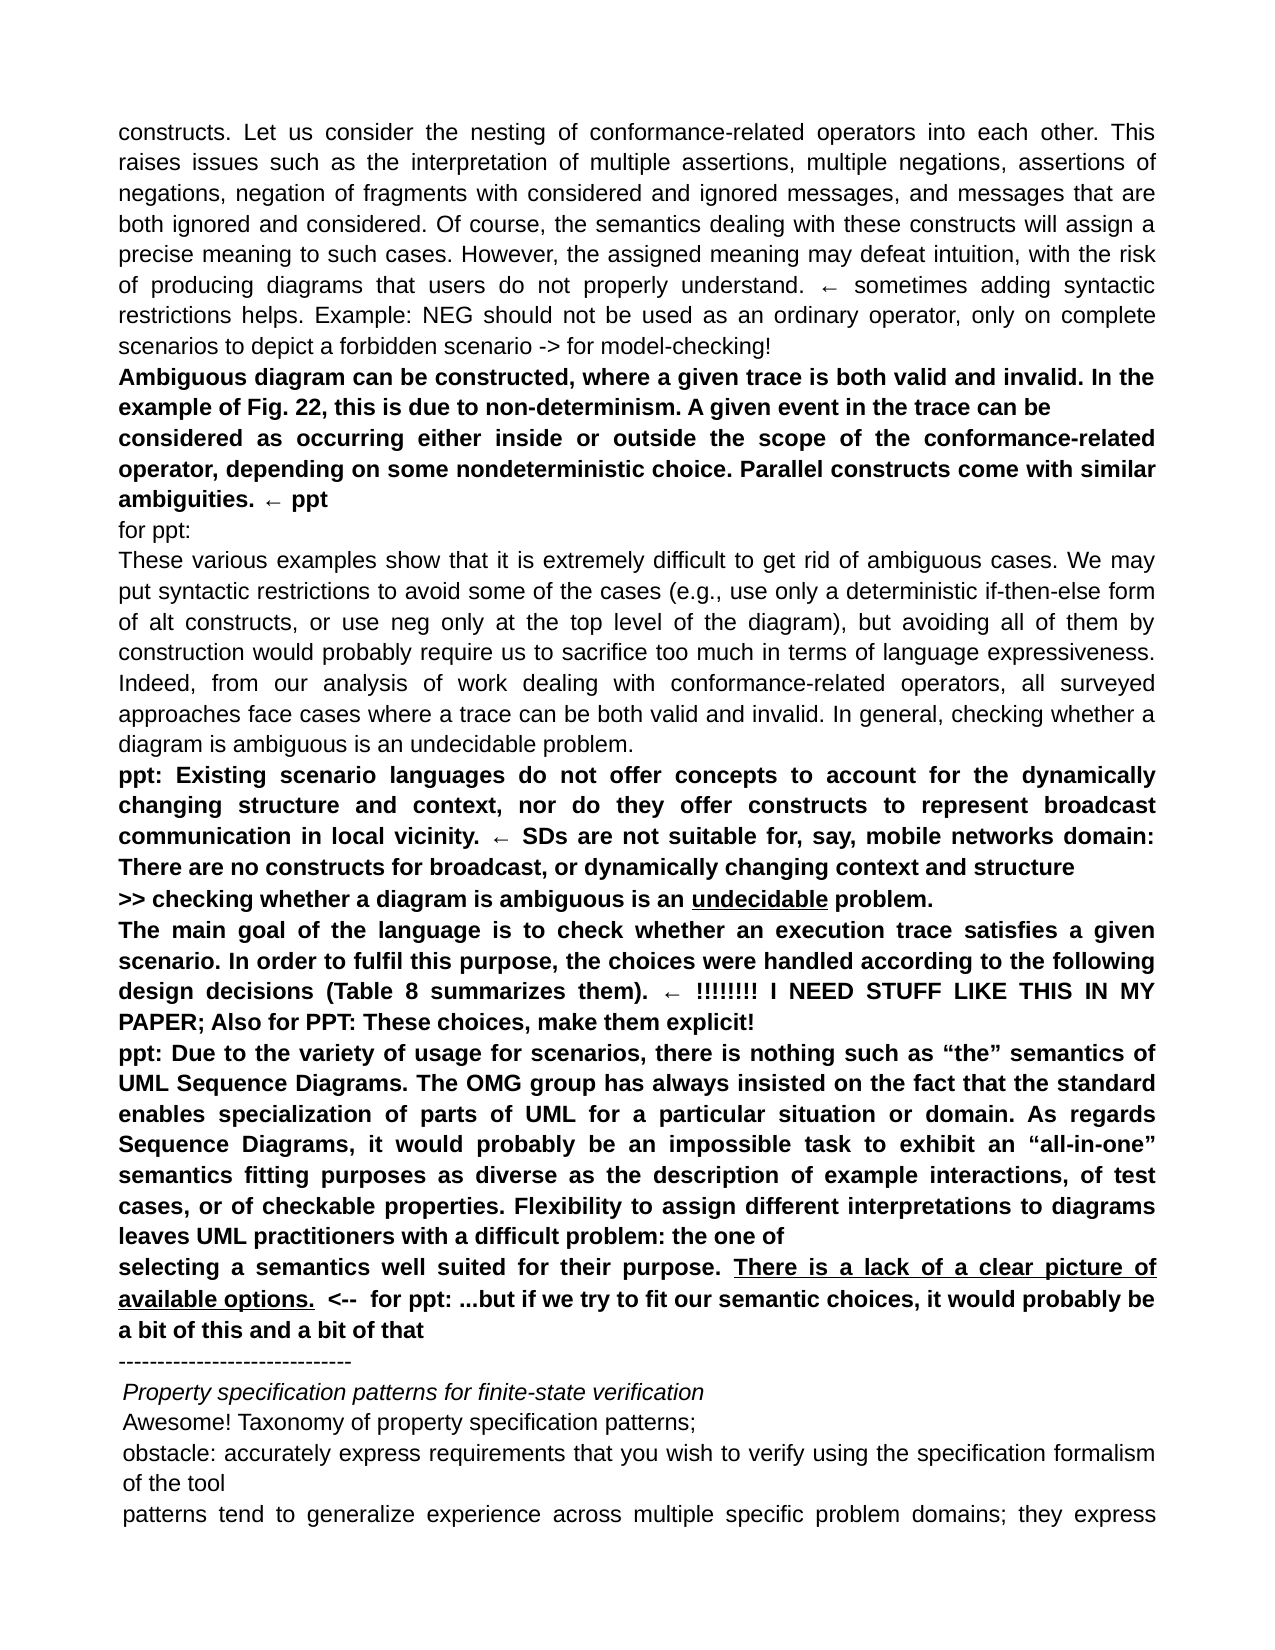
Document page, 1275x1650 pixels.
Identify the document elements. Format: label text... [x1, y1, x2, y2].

text Awesome! Taxonomy of property specification patterns; [122, 1408, 1157, 1435]
text ppt: Due to the variety of usage for scenarios, there is nothing such as “the” semantics of UML Sequence Diagrams. The OMG group has always insisted on the fact that the standard enables specialization of parts of UML for a particular situation or domain. As regards Sequence Diagrams, it would probably be an impossible task to exhibit an “all-in-one” semantics fitting purposes as diverse as the description of example interactions, of test cases, or of checkable properties. Flexibility to assign different interpretations to diagrams leaves UML practitioners with a difficult problem: the one of [118, 1039, 1157, 1249]
text ppt: Existing scenario languages do not offer concepts to account for the dynamically changing structure and context, nor do they offer constructs to represent broadcast communication in local vicinity. ← SDs are not suitable for, say, mobile networks domain: There are no constructs for broadcast, or dynamically changing context and structure [118, 761, 1157, 880]
text ------------------------------ [118, 1347, 1157, 1374]
text These various examples show that it is extremely difficult to get rid of ambiguous cases. We may put syntactic restrictions to avoid some of the cases (e.g., use only a deterministic if-then-else form of alt constructs, or use neg only at the top level of the diagram), but avoiding all of them by construction would probably require us to sacrifice too much in terms of language expressiveness. Indeed, from our analysis of work dealing with conformance-related operators, all surveyed approaches face cases where a trace can be both valid and invalid. In general, checking whether a diagram is ambiguous is an undecidable problem. [118, 547, 1157, 757]
text selecting a semantics well suited for their purpose. There is a lack of a clear picture of available options. <-- for ppt: ...but if we try to fit our semantic choices, it would probably be a bit of this and a bit of that [118, 1253, 1157, 1343]
text The main goal of the language is to check whether an execution trace satisfies a given scenario. In order to fulfil this purpose, the choices were handled according to the following design decisions (Table 8 summarizes them). ← !!!!!!!! I NEED STUFF LIKE THIS IN MY PAPER; Also for PPT: These choices, make them explicit! [118, 916, 1157, 1035]
text obstacle: accurately express requirements that you wish to verify using the specification formalism of the tool [122, 1439, 1157, 1497]
text >> checking whether a diagram is ambiguous is an undecidable problem. [118, 884, 1157, 912]
text constructs. Let us consider the nesting of conformance-related operators into each other. This raises issues such as the interpretation of multiple assertions, multiple negations, assertions of negations, negation of fragments with considered and ignored messages, and messages that are both ignored and considered. Of course, the semantics dealing with these constructs will assign a precise meaning to such cases. However, the assigned meaning may defeat intuition, with the risk of producing diagrams that users do not properly understand. ← sometimes adding syntactic restrictions helps. Example: NEG should not be used as an ordinary operator, only on complete scenarios to depict a forbidden scenario -> for model-checking! [118, 118, 1157, 359]
text Property specification patterns for finite-state verification [122, 1378, 1157, 1405]
text considered as occurring either inside or outside the scope of the conformance-related operator, depending on some nondeterministic choice. Parallel constructs come with similar ambiguities. ← ppt [118, 424, 1157, 512]
text patterns tend to generalize experience across multiple specific problem domains; they express [122, 1500, 1157, 1527]
text for ppt: [118, 516, 1157, 543]
text Ambiguous diagram can be constructed, where a given trace is both valid and invalid. In the example of Fig. 22, this is due to non-determinism. A given event in the trace can be [118, 363, 1157, 421]
